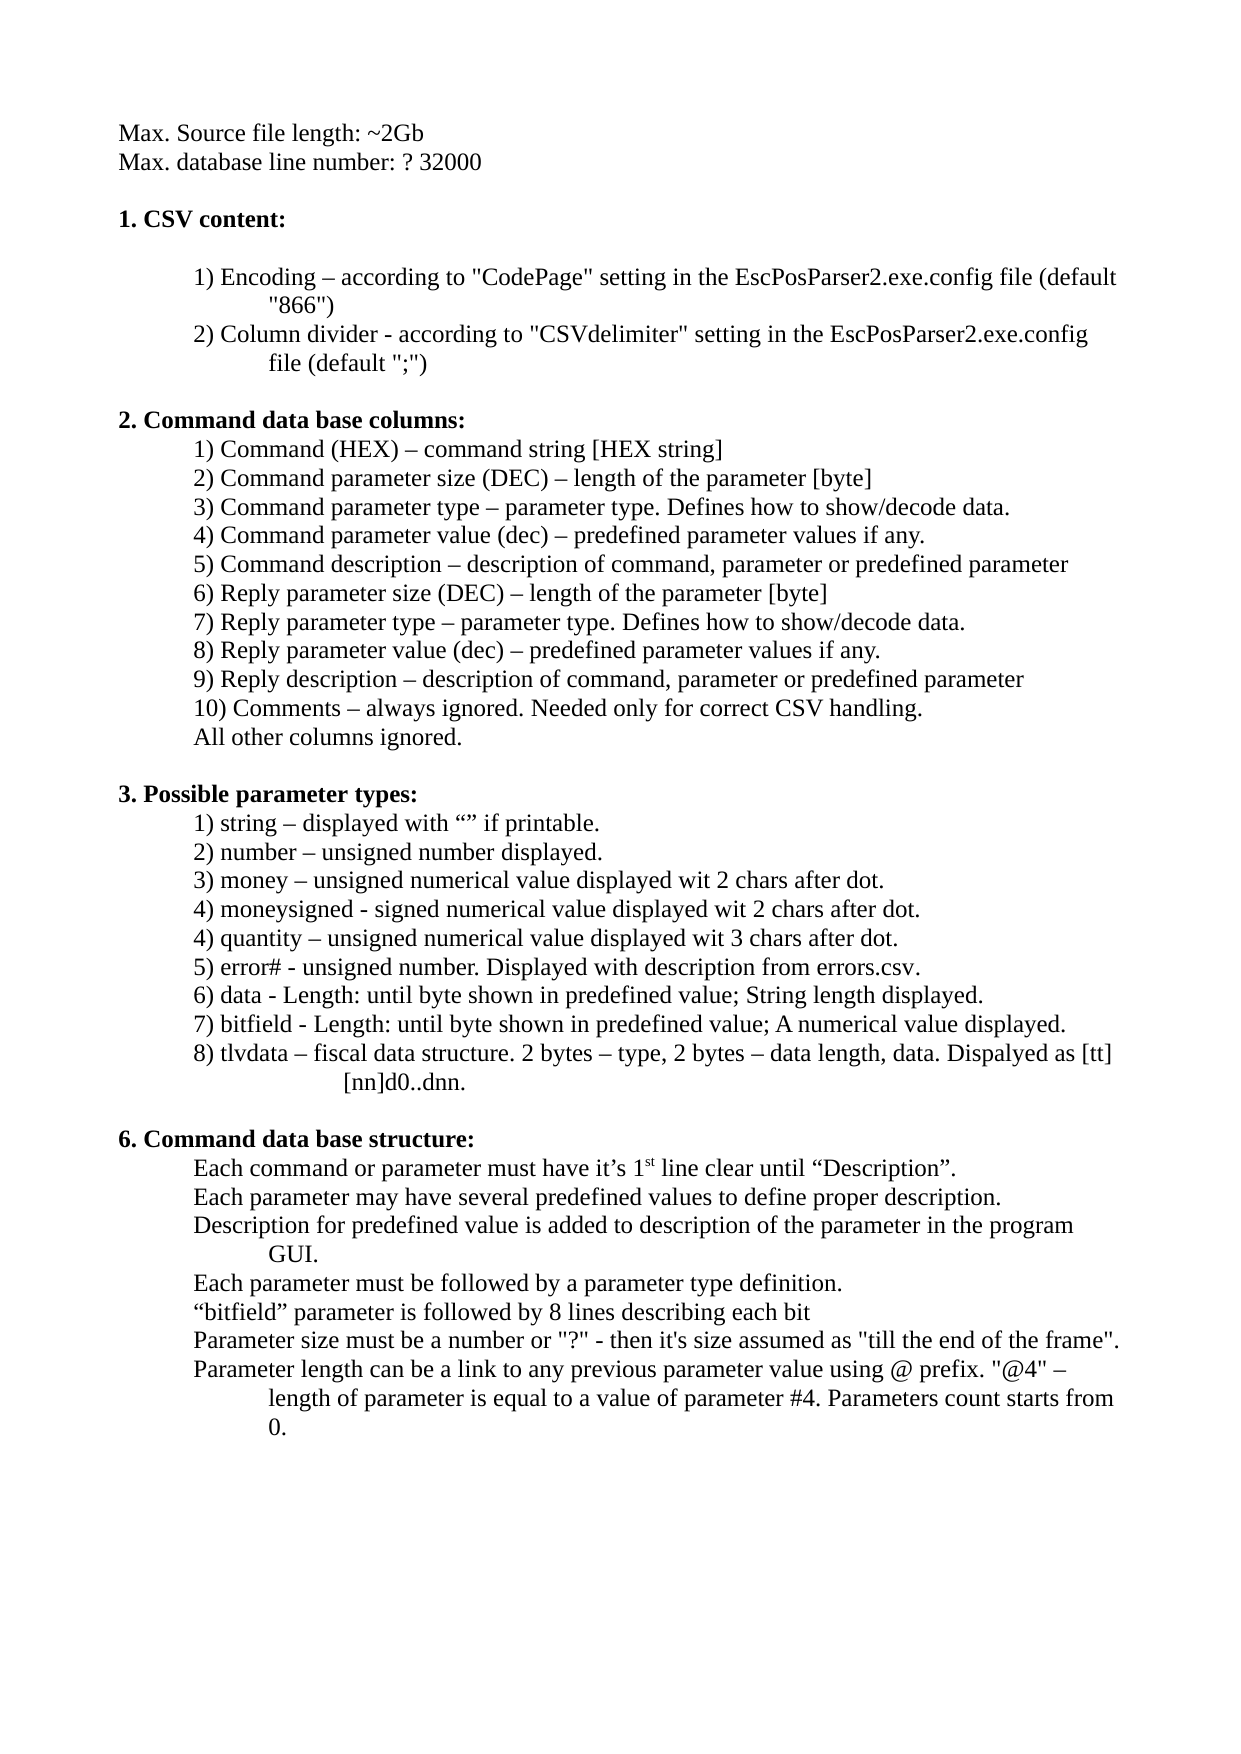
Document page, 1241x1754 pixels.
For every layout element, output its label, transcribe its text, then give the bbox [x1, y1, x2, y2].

text 1) Encoding – according to "CodePage" setting in the EscPosParser2.exe.config file (default "866") [118, 262, 1122, 319]
text 10) Comments – always ignored. Needed only for correct CSV handling. [118, 693, 1122, 722]
text Max. Source file length: ~2Gb [118, 118, 1122, 147]
text Parameter size must be a number or "?" - then it's size assumed as "till the end of the frame". [118, 1326, 1122, 1354]
text 2) Column divider - according to "CSVdelimiter" setting in the EscPosParser2.exe.config file (default ";") [118, 319, 1122, 377]
text Each command or parameter must have it’s 1st line clear until “Description”. [118, 1153, 1122, 1182]
text 8) Reply parameter value (dec) – predefined parameter values if any. [118, 636, 1122, 664]
text Parameter length can be a link to any previous parameter value using @ prefix. "@4" – length of parameter is equal to a value of parameter #4. Parameters count starts from 0. [118, 1354, 1122, 1441]
text 2. Command data base columns: [118, 406, 1122, 434]
text 2) number – unsigned number displayed. [118, 837, 1122, 866]
text 3. Possible parameter types: [118, 779, 1122, 808]
text Each parameter must be followed by a parameter type definition. [118, 1268, 1122, 1297]
text 1) string – displayed with “” if printable. [118, 808, 1122, 837]
text 6. Command data base structure: [118, 1124, 1122, 1153]
text 6) data - Length: until byte shown in predefined value; String length displayed. [118, 981, 1122, 1009]
text 7) bitfield - Length: until byte shown in predefined value; A numerical value displayed. [118, 1009, 1122, 1038]
text 5) Command description – description of command, parameter or predefined parameter [118, 549, 1122, 578]
text 1) Command (HEX) – command string [HEX string] [118, 434, 1122, 463]
text 5) error# - unsigned number. Displayed with description from errors.csv. [118, 952, 1122, 981]
text 2) Command parameter size (DEC) – length of the parameter [byte] [118, 463, 1122, 492]
text 6) Reply parameter size (DEC) – length of the parameter [byte] [118, 578, 1122, 607]
text All other columns ignored. [118, 722, 1122, 751]
text 3) money – unsigned numerical value displayed wit 2 chars after dot. [118, 866, 1122, 894]
text 1. CSV content: [118, 204, 1122, 233]
text 4) moneysigned - signed numerical value displayed wit 2 chars after dot. [118, 894, 1122, 923]
text 8) tlvdata – fiscal data structure. 2 bytes – type, 2 bytes – data length, data. Dispalyed as [tt] [nn]d0..dnn. [118, 1038, 1122, 1096]
text 7) Reply parameter type – parameter type. Defines how to show/decode data. [118, 607, 1122, 636]
text 4) Command parameter value (dec) – predefined parameter values if any. [118, 521, 1122, 549]
text Max. database line number: ? 32000 [118, 147, 1122, 176]
text 9) Reply description – description of command, parameter or predefined parameter [118, 664, 1122, 693]
text Each parameter may have several predefined values to define proper description. Description for predefined value is added to description of the parameter in the program GUI. [118, 1182, 1122, 1268]
text 4) quantity – unsigned numerical value displayed wit 3 chars after dot. [118, 923, 1122, 952]
text 3) Command parameter type – parameter type. Defines how to show/decode data. [118, 492, 1122, 521]
text “bitfield” parameter is followed by 8 lines describing each bit [118, 1297, 1122, 1326]
